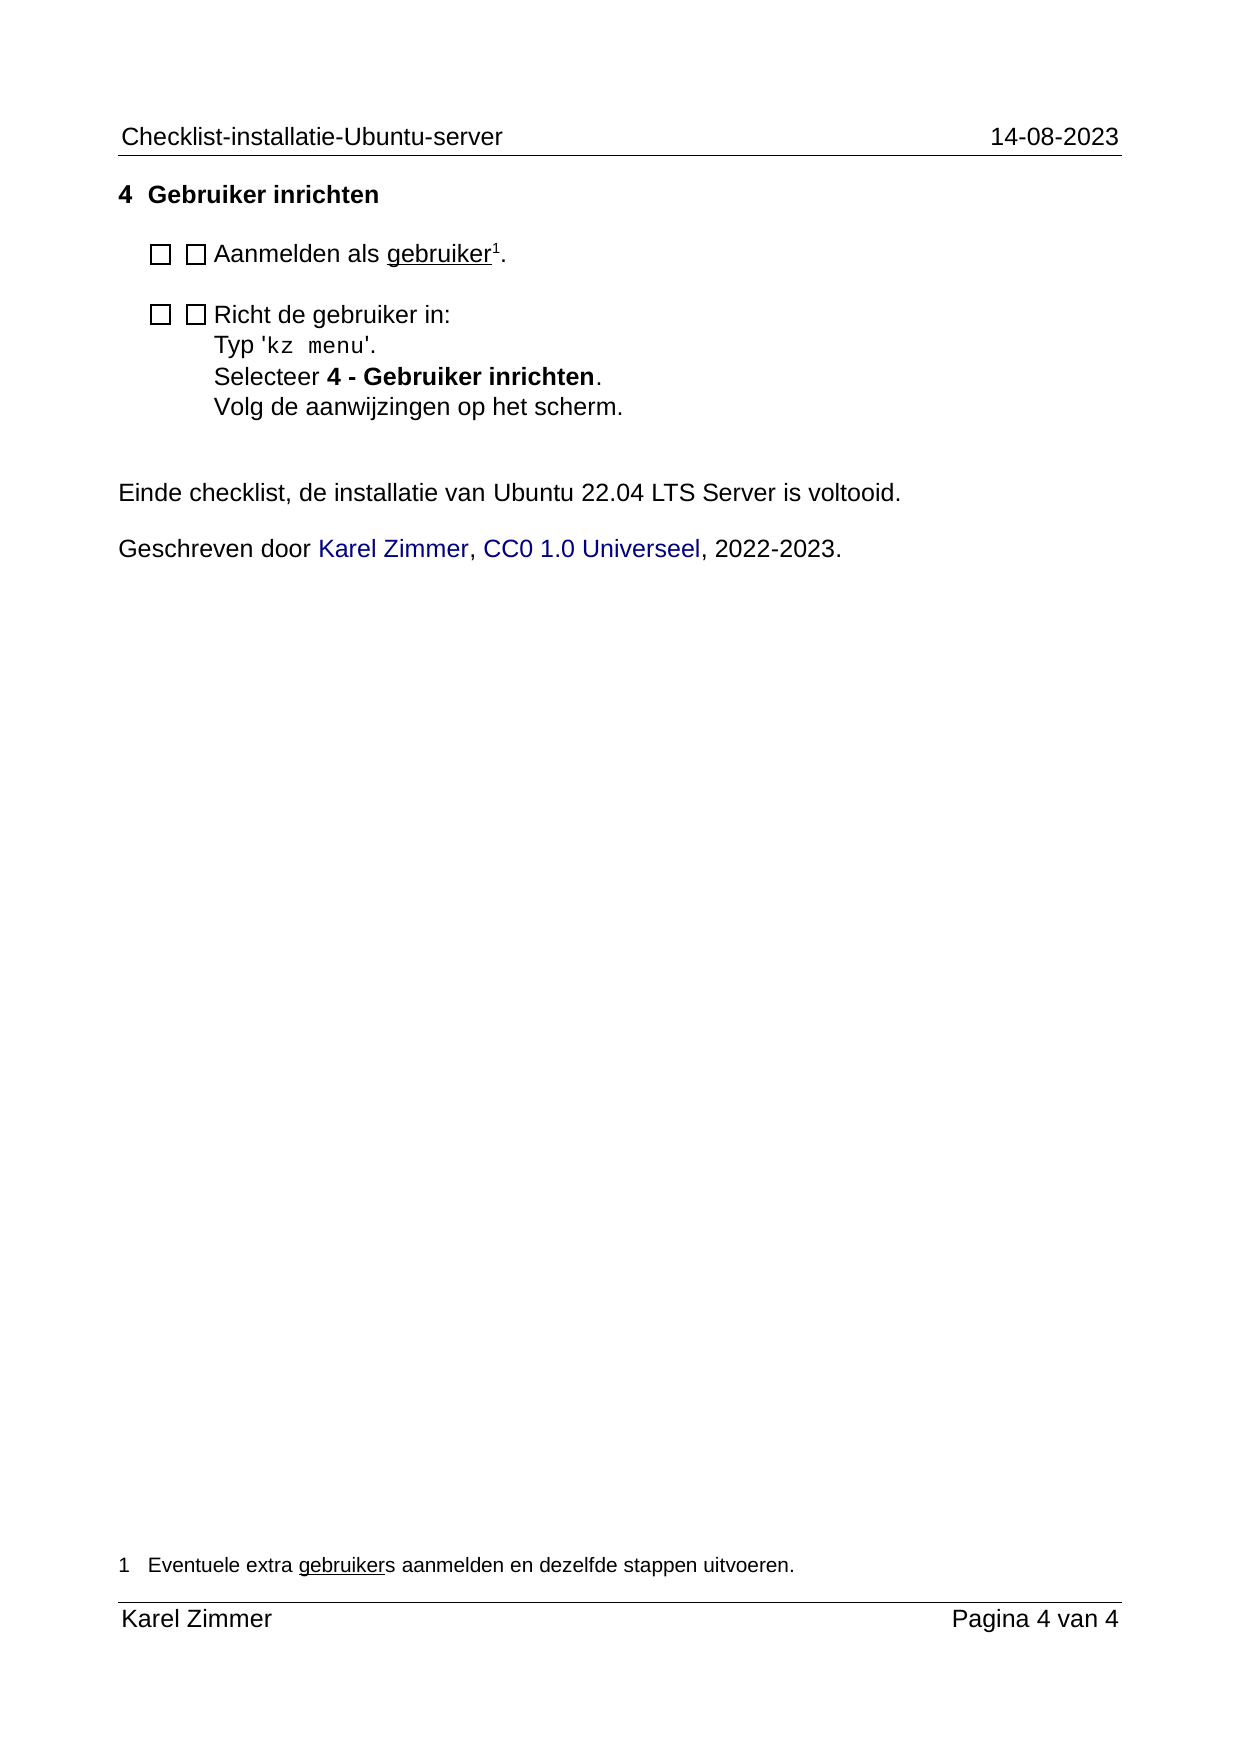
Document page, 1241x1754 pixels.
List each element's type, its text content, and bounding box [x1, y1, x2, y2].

table_header [142, 239, 177, 269]
table_cell Typ 'kz menu'. [213, 330, 1122, 362]
table_cell [177, 300, 213, 330]
table_cell [177, 392, 213, 422]
table_cell [118, 392, 142, 422]
table_cell [142, 330, 177, 362]
table_cell [142, 300, 177, 330]
table_header Aanmelden als gebruiker. [213, 239, 1122, 269]
table_cell [118, 362, 142, 392]
table_cell Selecteer 4 - Gebruiker inrichten. [213, 362, 1122, 392]
table_cell [142, 269, 177, 300]
table_header [177, 239, 213, 269]
table_cell [142, 392, 177, 422]
table_cell [177, 330, 213, 362]
text Einde checklist, de installatie van Ubuntu 22.04 LTS Server is voltooid. [118, 478, 1122, 507]
table_cell [118, 269, 142, 300]
table_header [118, 239, 142, 269]
table_cell [118, 300, 142, 330]
table_cell [213, 269, 1122, 300]
table_cell Volg de aanwijzingen op het scherm. [213, 392, 1122, 422]
table_cell [177, 362, 213, 392]
text Geschreven door Karel Zimmer, CC0 1.0 Universeel, 2022-2023. [118, 534, 1122, 563]
list Gebruiker inrichten [118, 177, 1122, 211]
table_cell [142, 362, 177, 392]
table_cell [177, 269, 213, 300]
table_cell Richt de gebruiker in: [213, 300, 1122, 330]
table_cell [118, 330, 142, 362]
